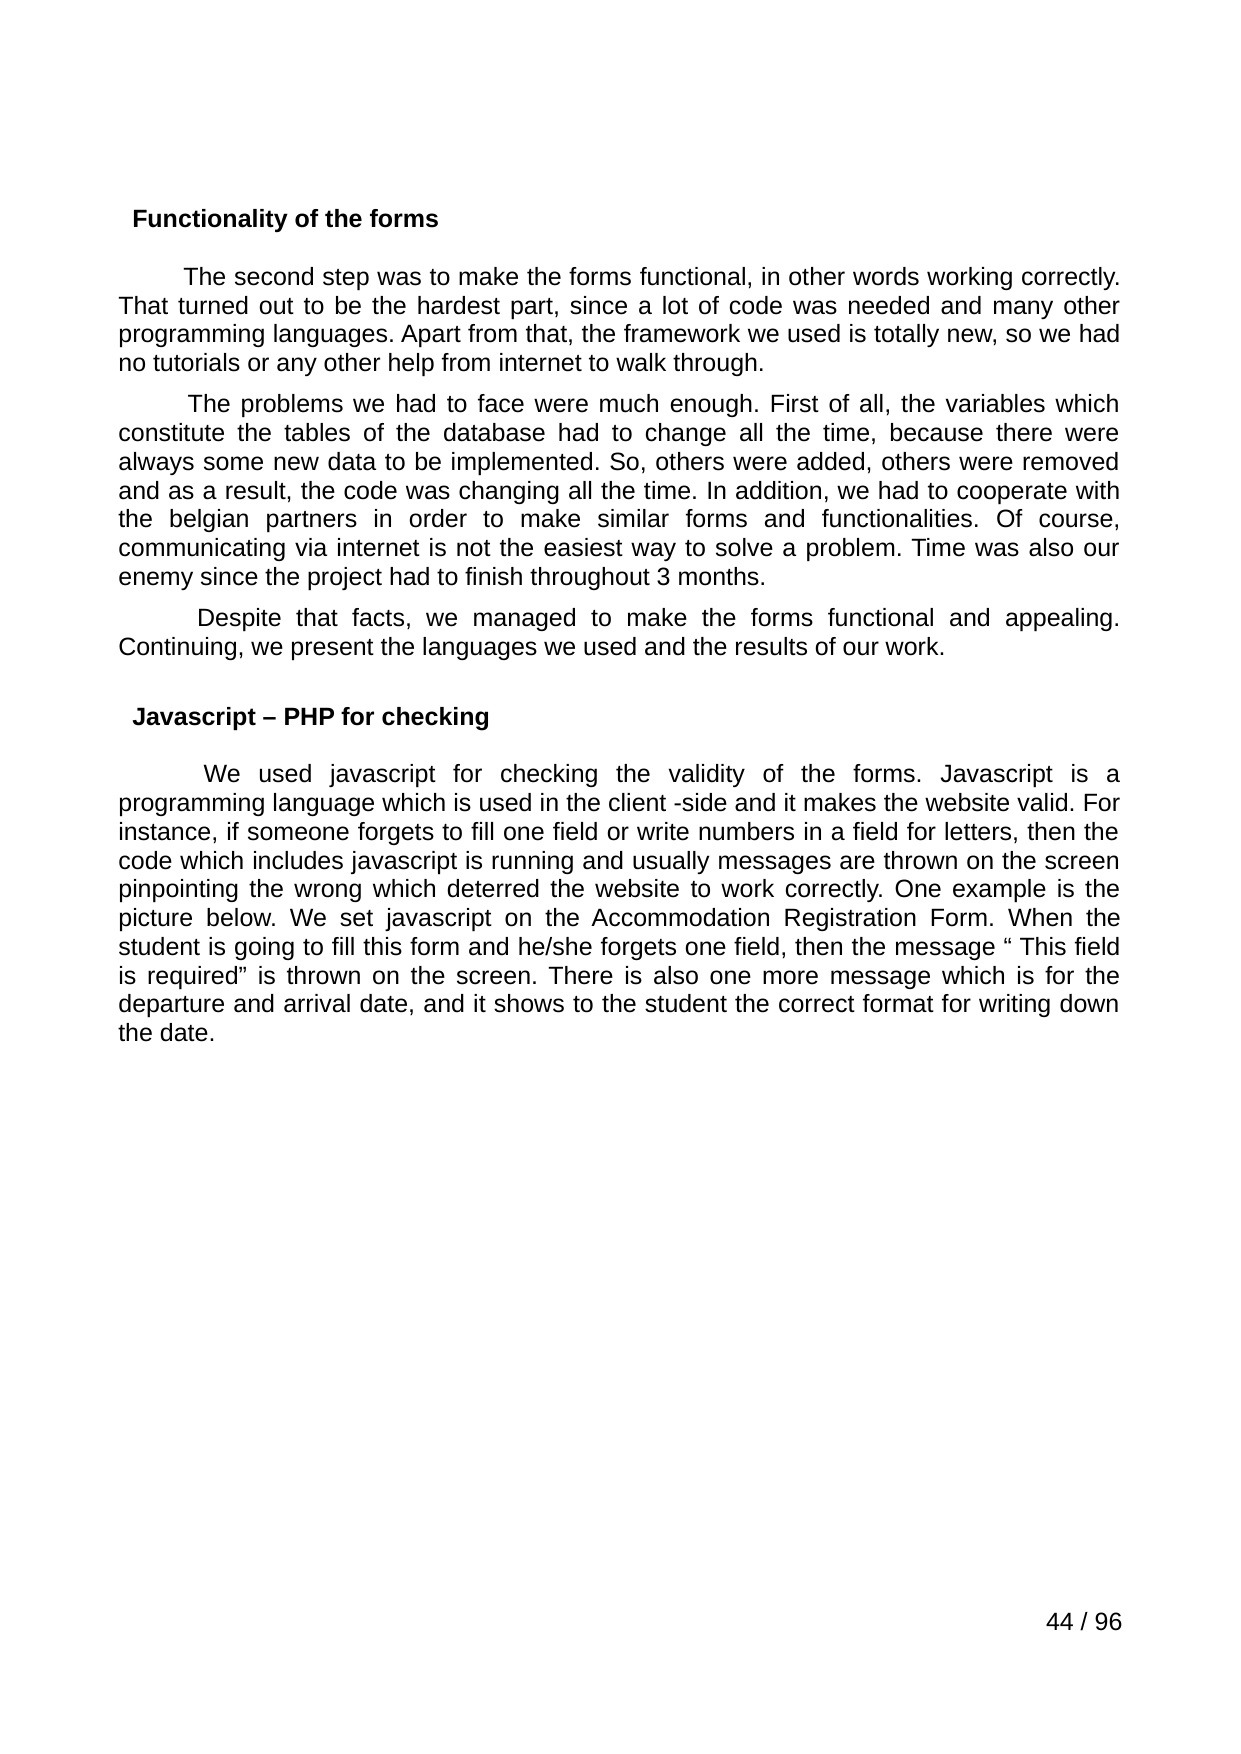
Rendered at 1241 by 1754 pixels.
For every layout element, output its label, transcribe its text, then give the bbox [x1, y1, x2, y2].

text Despite that facts, we managed to make the forms functional and appealing. Continuing, we present the languages we used and the results of our work. [118, 603, 1122, 661]
text The second step was to make the forms functional, in other words working correctly. That turned out to be the hardest part, since a lot of code was needed and many other programming languages. Apart from that, the framework we used is totally new, so we had no tutorials or any other help from internet to walk through. [118, 262, 1122, 377]
text Javascript – PHP for checking [118, 702, 1122, 731]
text The problems we had to face were much enough. First of all, the variables which constitute the tables of the database had to change all the time, because there were always some new data to be implemented. So, others were added, others were removed and as a result, the code was changing all the time. In addition, we had to cooperate with the belgian partners in order to make similar forms and functionalities. Of course, communicating via internet is not the easiest way to solve a problem. Time was also our enemy since the project had to finish throughout 3 months. [118, 389, 1122, 591]
text Functionality of the forms [118, 204, 1122, 233]
text We used javascript for checking the validity of the forms. Javascript is a programming language which is used in the client -side and it makes the website valid. For instance, if someone forgets to fill one field or write numbers in a field for letters, then the code which includes javascript is running and usually messages are thrown on the screen pinpointing the wrong which deterred the website to work correctly. One example is the picture below. We set javascript on the Accommodation Registration Form. When the student is going to fill this form and he/she forgets one field, then the message “ This field is required” is thrown on the screen. There is also one more message which is for the departure and arrival date, and it shows to the student the correct format for writing down the date. [118, 759, 1122, 1047]
